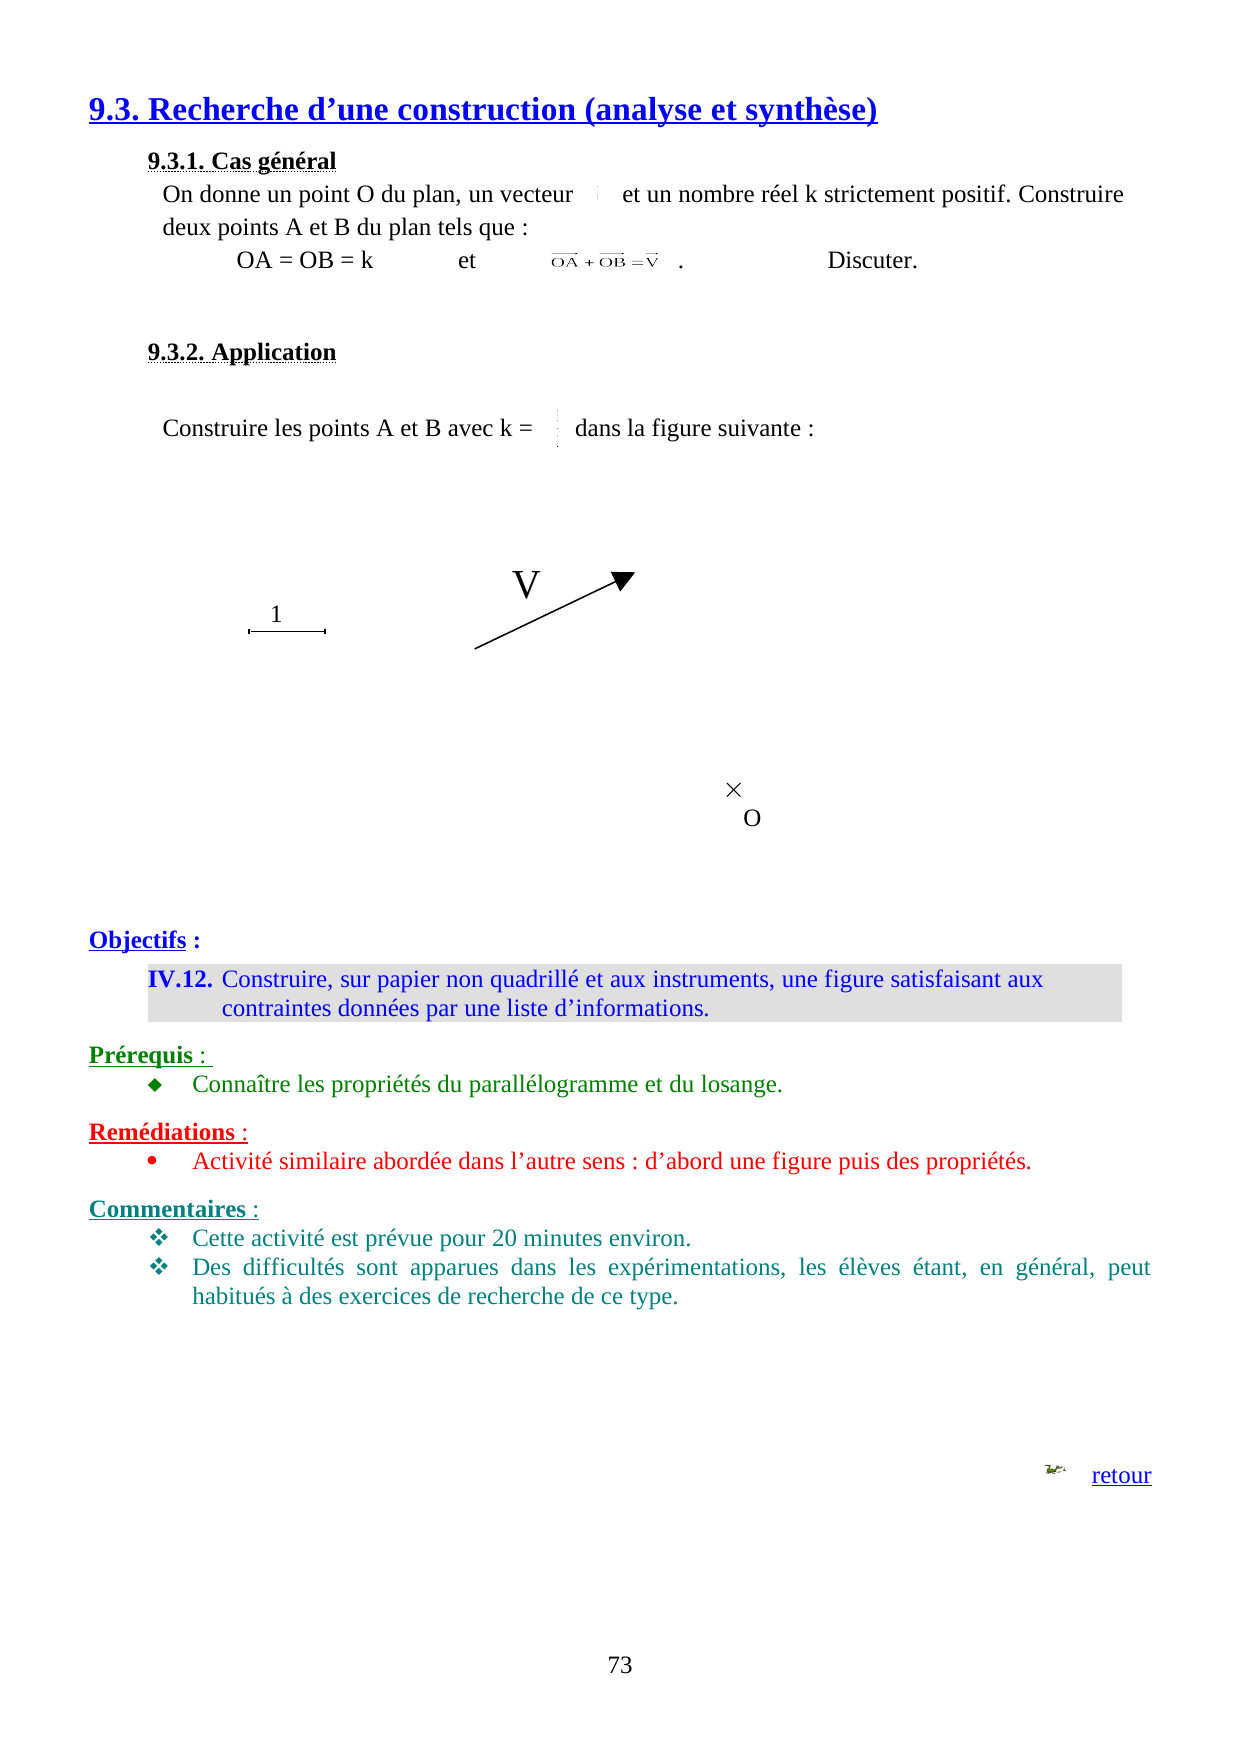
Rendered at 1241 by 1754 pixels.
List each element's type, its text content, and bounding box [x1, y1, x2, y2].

text Prérequis : [89, 1040, 1151, 1069]
text Objectifs : [89, 924, 1151, 954]
text IV.12. Construire, sur papier non quadrillé et aux instruments, une figure satisfaisant aux contraintes données par une liste d’informations. [148, 964, 1122, 1022]
subtitle 9.3.1. Cas général [148, 146, 1151, 175]
subtitle 9.3. Recherche d’une construction (analyse et synthèse) [89, 89, 1151, 127]
text OA = OB = k et . Discuter. [236, 241, 1151, 279]
list Connaître les propriétés du parallélogramme et du losange. [148, 1069, 1151, 1098]
subtitle 9.3.2. Application [148, 337, 1151, 366]
text Commentaires : [89, 1194, 1151, 1223]
text On donne un point O du plan, un vecteur et un nombre réel k strictement positif. Construire deux points A et B du plan tels que : [162, 175, 1151, 241]
list Cette activité est prévue pour 20 minutes environ. [148, 1223, 1151, 1252]
text Construire les points A et B avec k = dans la figure suivante : [162, 395, 1151, 459]
list Des difficultés sont apparues dans les expérimentations, les élèves étant, en général, peut habitués à des exercices de recherche de ce type. [148, 1252, 1151, 1310]
text Remédiations : [89, 1117, 1151, 1146]
list Activité similaire abordée dans l’autre sens : d’abord une figure puis des propriétés. [148, 1146, 1151, 1175]
text retour [89, 1455, 1151, 1488]
